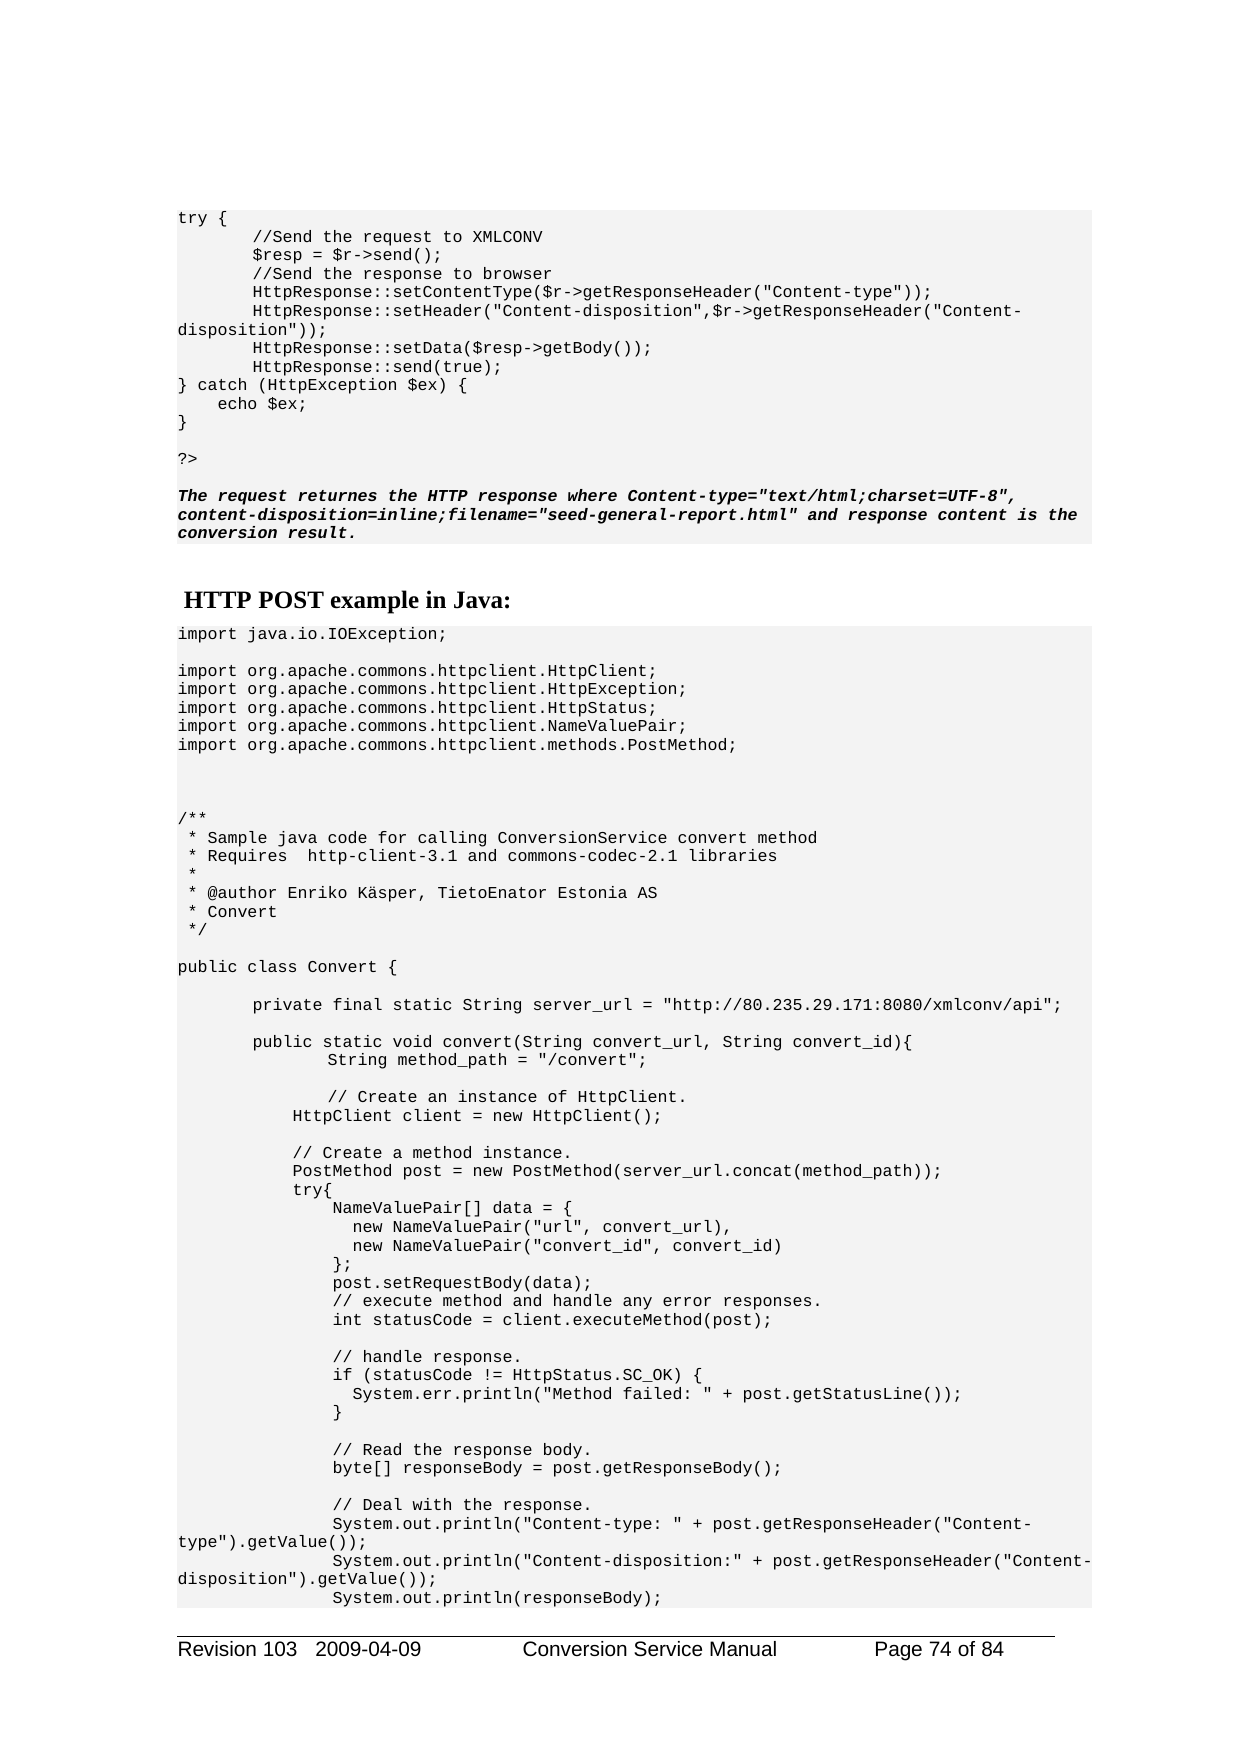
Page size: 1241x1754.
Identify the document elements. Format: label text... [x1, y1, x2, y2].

list System.out.println("Content-type: " + post.getResponseHeader("Content-type").getValue()); [177, 1516, 1092, 1553]
list }; [177, 1256, 1092, 1274]
list import org.apache.commons.httpclient.NameValuePair; [177, 718, 1092, 737]
list } [177, 1404, 1092, 1423]
list } [177, 414, 1092, 433]
list if (statusCode != HttpStatus.SC_OK) { [177, 1367, 1092, 1386]
list // handle response. [177, 1349, 1092, 1367]
list * Requires http-client-3.1 and commons-codec-2.1 libraries [177, 848, 1092, 867]
list import org.apache.commons.httpclient.methods.PostMethod; [177, 737, 1092, 755]
text The request returnes the HTTP response where Content-type="text/html;charset=UTF-8", content-disposition=inline;filename="seed-general-report.html" and response content is the conversion result. [177, 488, 1092, 544]
list import org.apache.commons.httpclient.HttpClient; [177, 663, 1092, 681]
list NameValuePair[] data = { [177, 1200, 1092, 1219]
list // Deal with the response. [177, 1497, 1092, 1516]
list byte[] responseBody = post.getResponseBody(); [177, 1460, 1092, 1478]
list String method_path = "/convert"; [177, 1052, 1092, 1071]
list new NameValuePair("url", convert_url), [177, 1219, 1092, 1237]
list HttpResponse::setContentType($r->getResponseHeader("Content-type")); [177, 284, 1092, 303]
list * [177, 867, 1092, 885]
list // execute method and handle any error responses. [177, 1293, 1092, 1312]
list * Convert [177, 904, 1092, 922]
list // Create an instance of HttpClient. [177, 1089, 1092, 1108]
list private final static String server_url = "http://80.235.29.171:8080/xmlconv/api"; [177, 996, 1092, 1015]
list // Create a method instance. [177, 1145, 1092, 1163]
list System.err.println("Method failed: " + post.getStatusLine()); [177, 1386, 1092, 1404]
list public static void convert(String convert_url, String convert_id){ [177, 1033, 1092, 1052]
list int statusCode = client.executeMethod(post); [177, 1312, 1092, 1330]
list //Send the response to browser [177, 266, 1092, 284]
list PostMethod post = new PostMethod(server_url.concat(method_path)); [177, 1163, 1092, 1182]
list import org.apache.commons.httpclient.HttpStatus; [177, 700, 1092, 718]
list public class Convert { [177, 959, 1092, 978]
list // Read the response body. [177, 1441, 1092, 1460]
list HttpResponse::send(true); [177, 358, 1092, 377]
list echo $ex; [177, 396, 1092, 414]
list /** [177, 811, 1092, 829]
list import java.io.IOException; [177, 626, 1092, 644]
list HttpResponse::setHeader("Content-disposition",$r->getResponseHeader("Content-disposition")); [177, 303, 1092, 340]
list //Send the request to XMLCONV [177, 229, 1092, 247]
list post.setRequestBody(data); [177, 1274, 1092, 1293]
list } catch (HttpException $ex) { [177, 377, 1092, 396]
list * @author Enriko Käsper, TietoEnator Estonia AS [177, 885, 1092, 904]
list ?> [177, 451, 1092, 470]
list new NameValuePair("convert_id", convert_id) [177, 1237, 1092, 1256]
list try{ [177, 1182, 1092, 1200]
list HttpClient client = new HttpClient(); [177, 1108, 1092, 1126]
list * Sample java code for calling ConversionService convert method [177, 829, 1092, 848]
list */ [177, 922, 1092, 941]
text HTTP POST example in Java: [177, 585, 1092, 614]
list try { [177, 210, 1092, 229]
list HttpResponse::setData($resp->getBody()); [177, 340, 1092, 358]
list $resp = $r->send(); [177, 247, 1092, 266]
list import org.apache.commons.httpclient.HttpException; [177, 681, 1092, 700]
list System.out.println(responseBody); [177, 1590, 1092, 1608]
list System.out.println("Content-disposition:" + post.getResponseHeader("Content-disposition").getValue()); [177, 1553, 1092, 1590]
